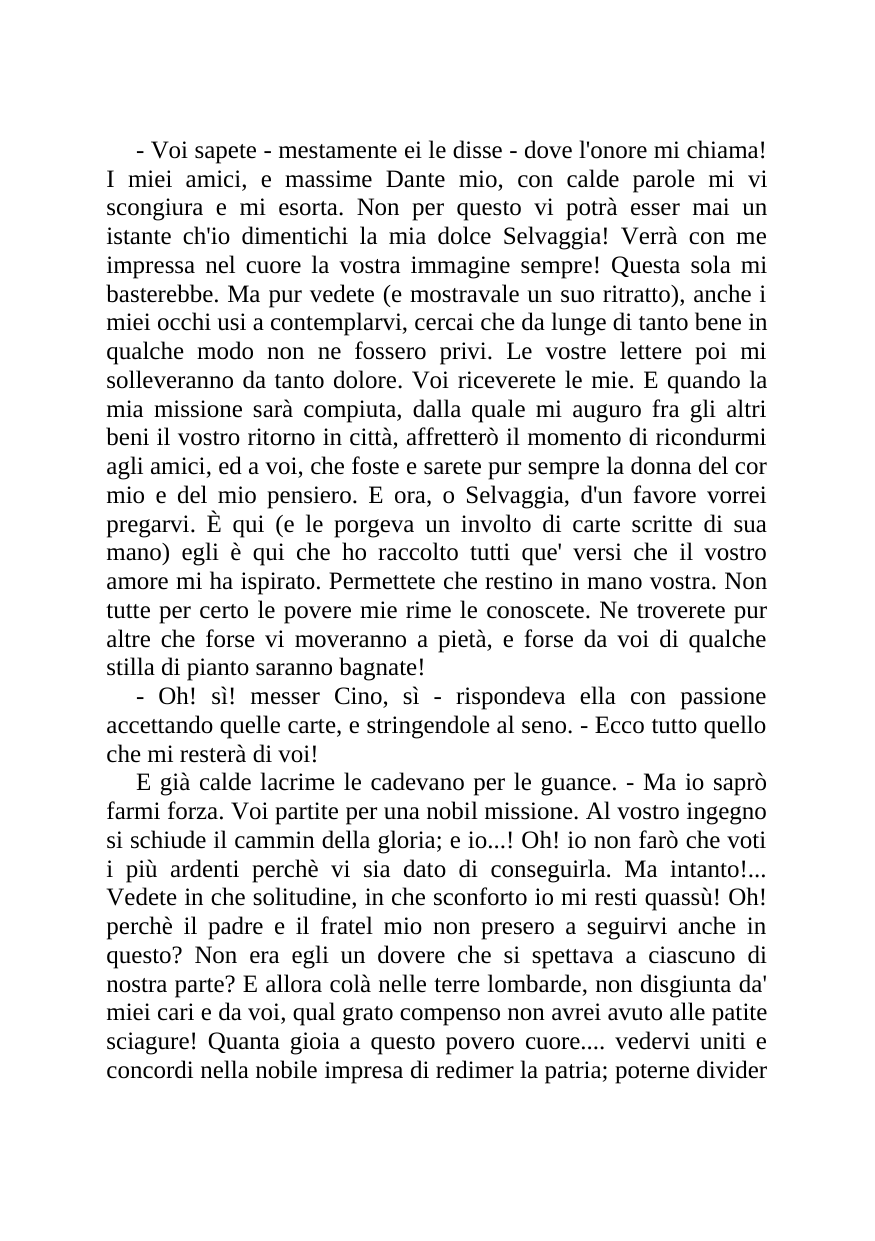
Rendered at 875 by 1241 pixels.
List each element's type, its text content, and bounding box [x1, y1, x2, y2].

text - Voi sapete - mestamente ei le disse - dove l'onore mi chiama! I miei amici, e massime Dante mio, con calde parole mi vi scongiura e mi esorta. Non per questo vi potrà esser mai un istante ch'io dimentichi la mia dolce Selvaggia! Verrà con me impressa nel cuore la vostra immagine sempre! Questa sola mi basterebbe. Ma pur vedete (e mostravale un suo ritratto), anche i miei occhi usi a contemplarvi, cercai che da lunge di tanto bene in qualche modo non ne fossero privi. Le vostre lettere poi mi solleveranno da tanto dolore. Voi riceverete le mie. E quando la mia missione sarà compiuta, dalla quale mi auguro fra gli altri beni il vostro ritorno in città, affretterò il momento di ricondurmi agli amici, ed a voi, che foste e sarete pur sempre la donna del cor mio e del mio pensiero. E ora, o Selvaggia, d'un favore vorrei pregarvi. È qui (e le porgeva un involto di carte scritte di sua mano) egli è qui che ho raccolto tutti que' versi che il vostro amore mi ha ispirato. Permettete che restino in mano vostra. Non tutte per certo le povere mie rime le conoscete. Ne troverete pur altre che forse vi moveranno a pietà, e forse da voi di qualche stilla di pianto saranno bagnate! [106, 135, 768, 681]
text - Oh! sì! messer Cino, sì - rispondeva ella con passione accettando quelle carte, e stringendole al seno. - Ecco tutto quello che mi resterà di voi! [106, 681, 768, 767]
text E già calde lacrime le cadevano per le guance. - Ma io saprò farmi forza. Voi partite per una nobil missione. Al vostro ingegno si schiude il cammin della gloria; e io...! Oh! io non farò che voti i più ardenti perchè vi sia dato di conseguirla. Ma intanto!... Vedete in che solitudine, in che sconforto io mi resti quassù! Oh! perchè il padre e il fratel mio non presero a seguirvi anche in questo? Non era egli un dovere che si spettava a ciascuno di nostra parte? E allora colà nelle terre lombarde, non disgiunta da' miei cari e da voi, qual grato compenso non avrei avuto alle patite sciagure! Quanta gioia a questo povero cuore.... vedervi uniti e concordi nella nobile impresa di redimer la patria; poterne divider [106, 767, 768, 1084]
